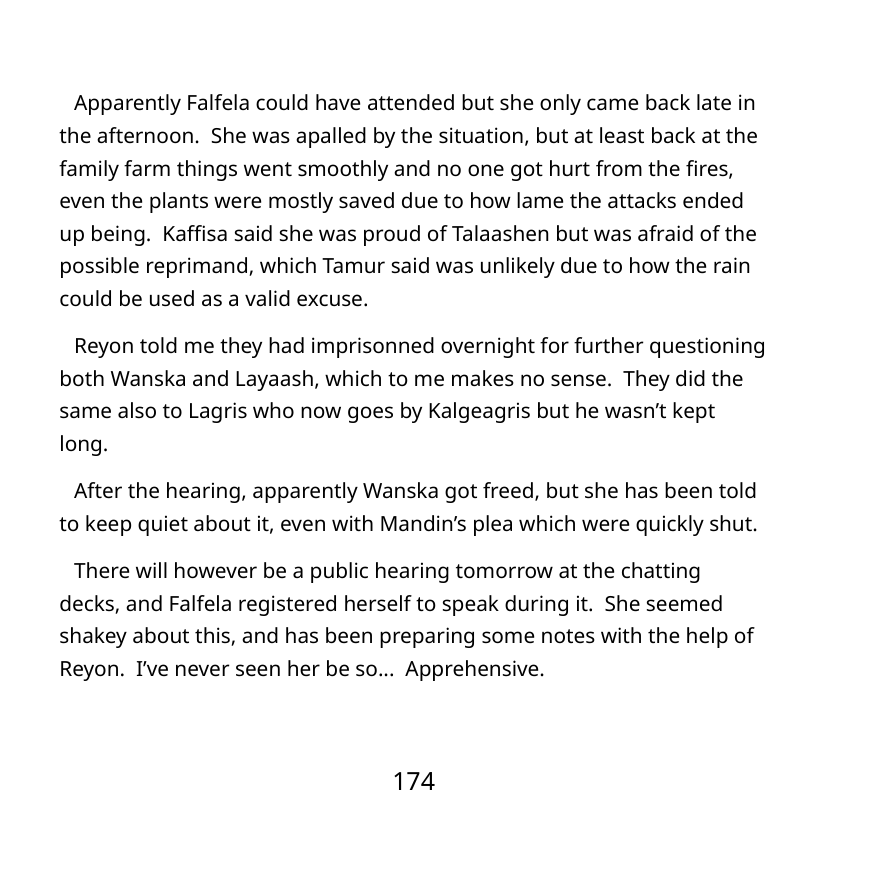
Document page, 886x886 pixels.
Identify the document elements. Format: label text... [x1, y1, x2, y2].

text Reyon told me they had imprisonned overnight for further questioning both Wanska and Layaash, which to me makes no sense. They did the same also to Lagris who now goes by Kalgeagris but he wasn’t kept long. [59, 331, 768, 458]
text After the hearing, apparently Wanska got freed, but she has been told to keep quiet about it, even with Mandin’s plea which were quickly shut. [59, 476, 768, 537]
text Apparently Falfela could have attended but she only came back late in the afternoon. She was apalled by the situation, but at least back at the family farm things went smoothly and no one got hurt from the fires, even the plants were mostly saved due to how lame the attacks ended up being. Kaffisa said she was proud of Talaashen but was afraid of the possible reprimand, which Tamur said was unlikely due to how the rain could be used as a valid excuse. [59, 88, 768, 313]
text There will however be a public hearing tomorrow at the chatting decks, and Falfela registered herself to speak during it. She seemed shakey about this, and has been preparing some notes with the help of Reyon. I’ve never seen her be so... Apprehensive. [59, 556, 768, 682]
